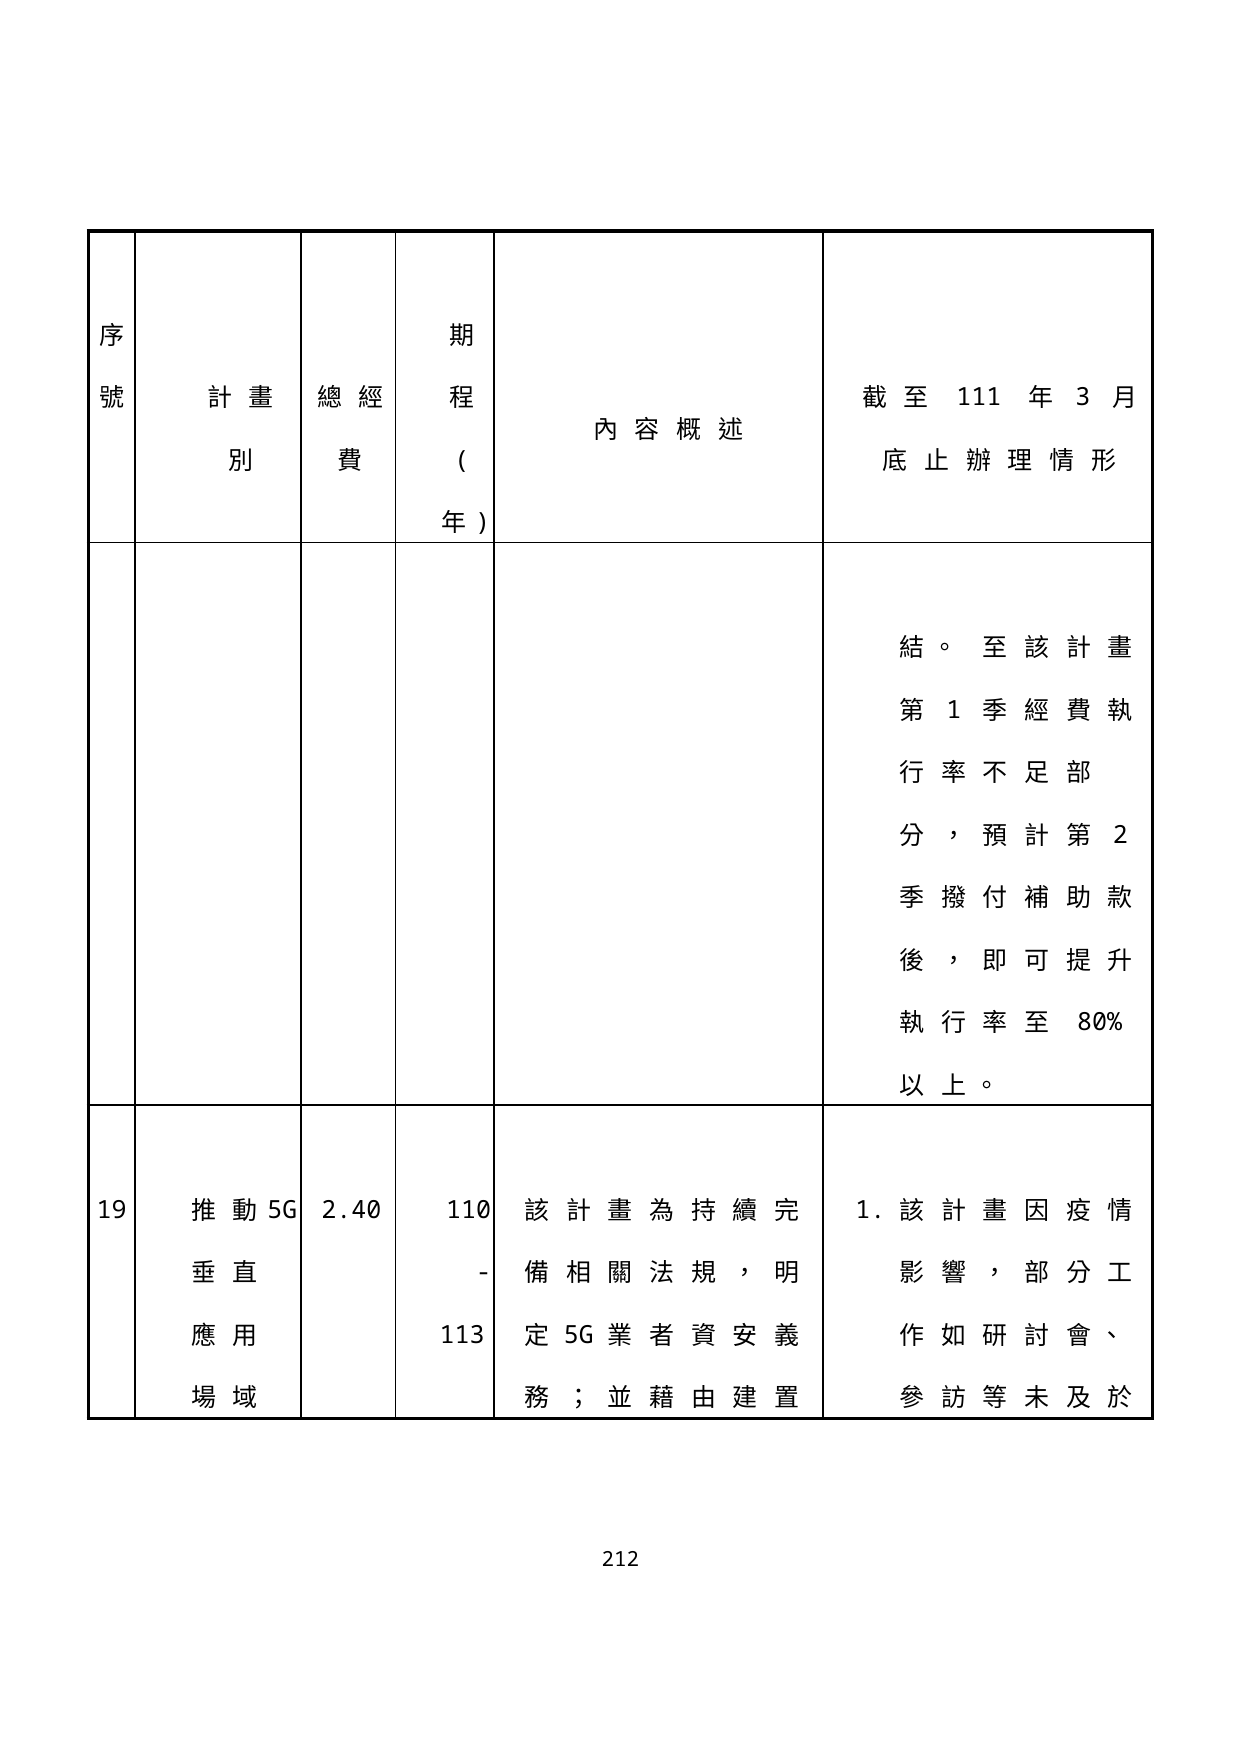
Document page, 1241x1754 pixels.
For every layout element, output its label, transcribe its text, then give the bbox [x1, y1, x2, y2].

table_cell [302, 543, 395, 1104]
table_cell 110-113 [396, 1106, 493, 1417]
table_cell 19 [90, 1106, 134, 1417]
table_cell 推動5G垂直應用場域 [136, 1106, 300, 1417]
table_cell 2.40 [302, 1106, 395, 1417]
table_cell [136, 543, 300, 1104]
table_header 期程(年) [396, 233, 493, 542]
table_header 截至111年3月底止辦理情形 [824, 233, 1151, 542]
table_cell 1.該計畫因疫情影響，部分工作如研討會、參訪等未及於 [824, 1106, 1151, 1417]
table_header 序號 [90, 233, 134, 542]
table_header 總經費 [302, 233, 395, 542]
table_cell 該計畫為持續完備相關法規，明定5G業者資安義務；並藉由建置 [495, 1106, 822, 1417]
table_cell [90, 543, 134, 1104]
table_header 計畫別 [136, 233, 300, 542]
table_cell [396, 543, 493, 1104]
table_cell 結。至該計畫第1季經費執行率不足部分，預計第2季撥付補助款後，即可提升執行率至80%以上。 [824, 543, 1151, 1104]
table_header 內容概述 [495, 233, 822, 542]
table_cell [495, 543, 822, 1104]
